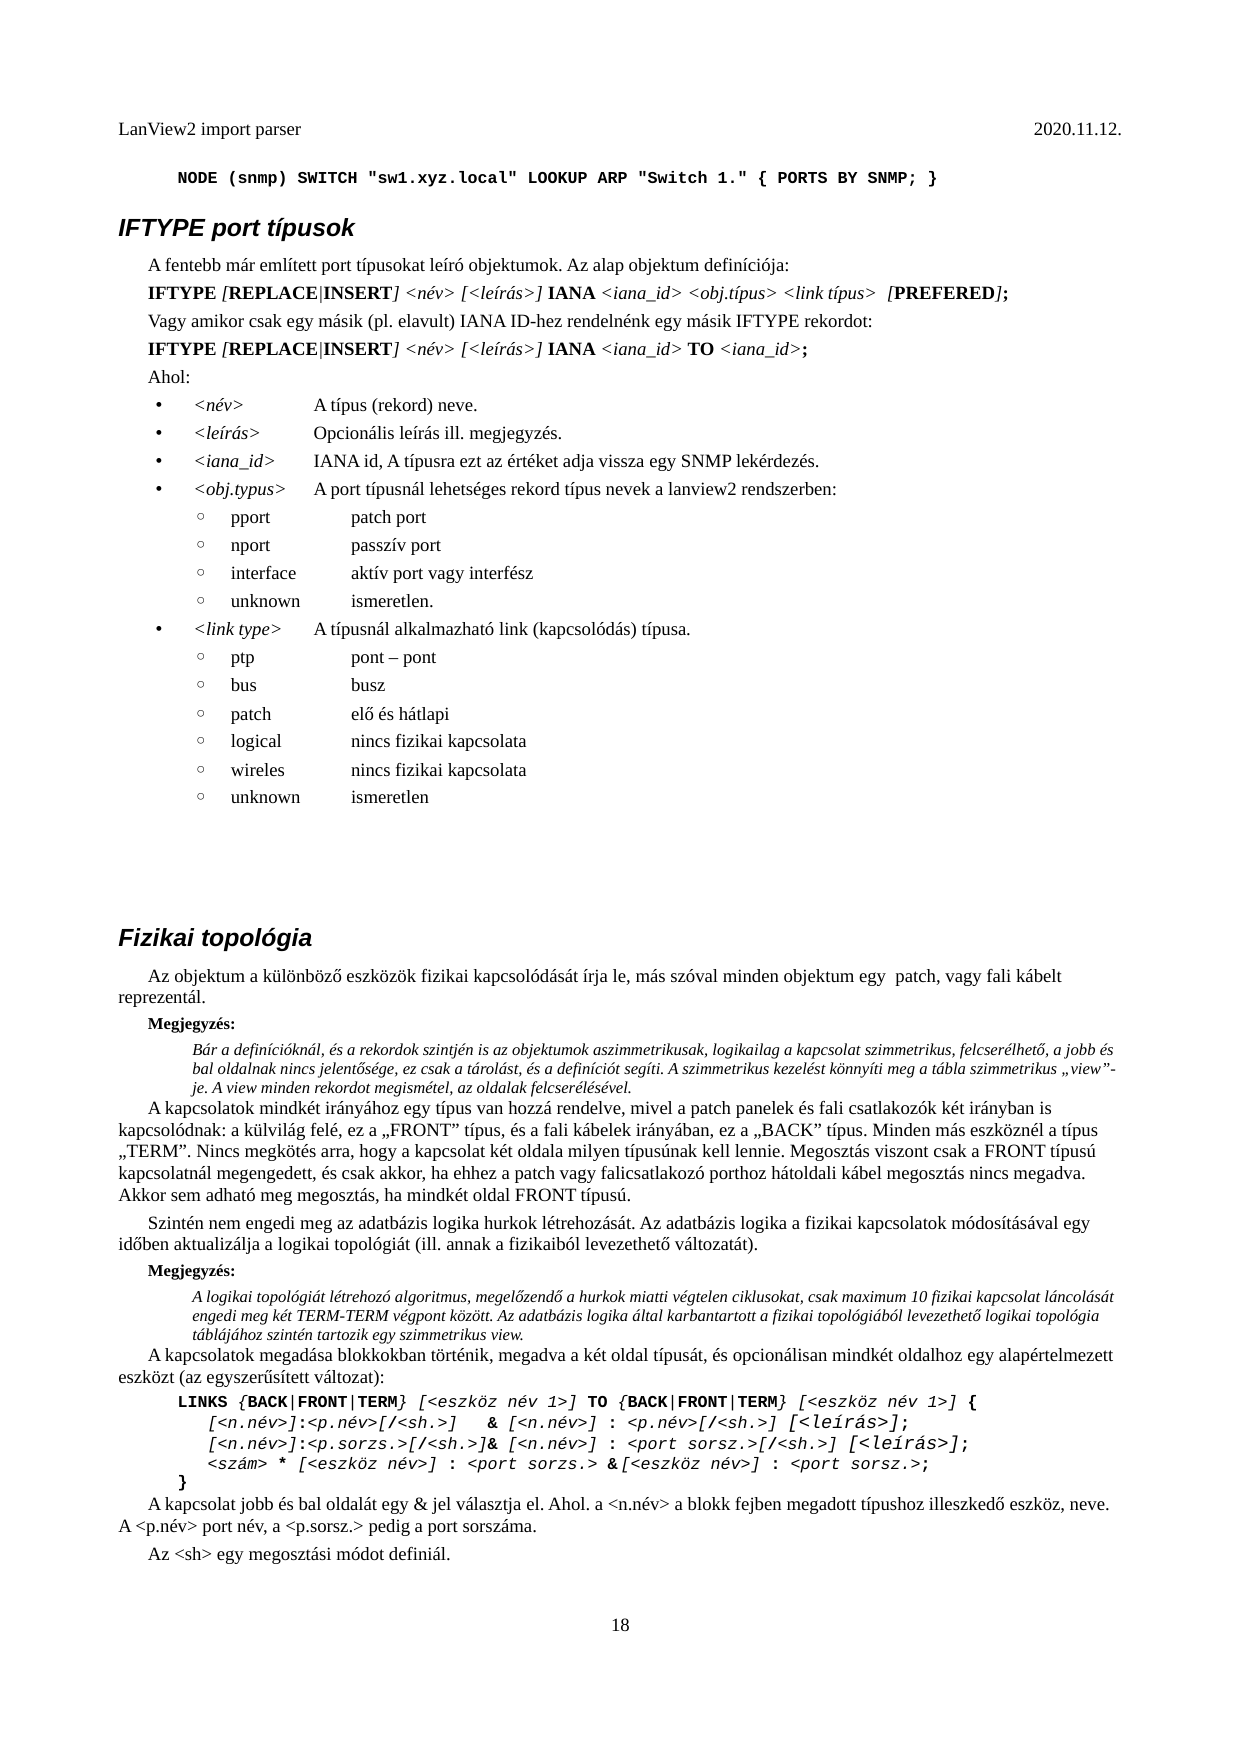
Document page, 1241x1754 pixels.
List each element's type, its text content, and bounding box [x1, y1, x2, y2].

text Ahol: [118, 366, 1122, 388]
list <link type> A típusnál alkalmazható link (kapcsolódás) típusa. [156, 618, 1122, 640]
text LINKS {BACK|FRONT|TERM} [<eszköz név 1>] TO {BACK|FRONT|TERM} [<eszköz név 1>] { [177, 1394, 1122, 1413]
text IFTYPE [REPLACE|INSERT] <név> [<leírás>] IANA <iana_id> <obj.típus> <link típus> [PREFERED]; [118, 282, 1122, 304]
text Az objektum a különböző eszközök fizikai kapcsolódását írja le, más szóval minden objektum egy patch, vagy fali kábelt reprezentál. [118, 964, 1122, 1008]
list patch elő és hátlapi [193, 702, 1122, 724]
list ptp pont – pont [193, 646, 1122, 668]
text NODE (snmp) SWITCH "sw1.xyz.local" LOOKUP ARP "Switch 1." { PORTS BY SNMP; } [177, 169, 1122, 188]
list logical nincs fizikai kapcsolata [193, 730, 1122, 752]
text Szintén nem engedi meg az adatbázis logika hurkok létrehozását. Az adatbázis logika a fizikai kapcsolatok módosításával egy időben aktualizálja a logikai topológiát (ill. annak a fizikaiból levezethető változatát). [118, 1212, 1122, 1255]
text <szám> * [<eszköz név>] : <port sorzs.> & [<eszköz név>] : <port sorsz.>; [177, 1455, 1122, 1474]
text Megjegyzés: [118, 1261, 1122, 1280]
text A logikai topológiát létrehozó algoritmus, megelőzendő a hurkok miatti végtelen ciklusokat, csak maximum 10 fizikai kapcsolat láncolását engedi meg két TERM-TERM végpont között. Az adatbázis logika által karbantartott a fizikai topológiából levezethető logikai topológia táblájához szintén tartozik egy szimmetrikus view. [192, 1287, 1122, 1344]
text [<n.név>]:<p.név>[/<sh.>] & [<n.név>] : <p.név>[/<sh.>] [<leírás>]; [177, 1413, 1122, 1434]
list <leírás> Opcionális leírás ill. megjegyzés. [156, 422, 1122, 444]
text IFTYPE [REPLACE|INSERT] <név> [<leírás>] IANA <iana_id> TO <iana_id>; [118, 338, 1122, 360]
subtitle Fizikai topológia [118, 923, 1122, 952]
list interface aktív port vagy interfész [193, 562, 1122, 584]
text A kapcsolatok mindkét irányához egy típus van hozzá rendelve, mivel a patch panelek és fali csatlakozók két irányban is kapcsolódnak: a külvilág felé, ez a „FRONT” típus, és a fali kábelek irányában, ez a „BACK” típus. Minden más eszköznél a típus „TERM”. Nincs megkötés arra, hogy a kapcsolat két oldala milyen típusúnak kell lennie. Megosztás viszont csak a FRONT típusú kapcsolatnál megengedett, és csak akkor, ha ehhez a patch vagy falicsatlakozó porthoz hátoldali kábel megosztás nincs megadva. Akkor sem adható meg megosztás, ha mindkét oldal FRONT típusú. [118, 1097, 1122, 1205]
list <obj.typus> A port típusnál lehetséges rekord típus nevek a lanview2 rendszerben: [156, 478, 1122, 500]
text Vagy amikor csak egy másik (pl. elavult) IANA ID-hez rendelnénk egy másik IFTYPE rekordot: [118, 310, 1122, 332]
text A fentebb már említett port típusokat leíró objektumok. Az alap objektum definíciója: [118, 254, 1122, 276]
text Az <sh> egy megosztási módot definiál. [118, 1542, 1122, 1564]
list bus busz [193, 674, 1122, 696]
list wireles nincs fizikai kapcsolata [193, 758, 1122, 780]
text Megjegyzés: [118, 1014, 1122, 1033]
list pport patch port [193, 506, 1122, 528]
text [<n.név>]:<p.sorzs.>[/<sh.>]& [<n.név>] : <port sorsz.>[/<sh.>] [<leírás>]; [177, 1434, 1122, 1455]
text A kapcsolat jobb és bal oldalát egy & jel választja el. Ahol. a <n.név> a blokk fejben megadott típushoz illeszkedő eszköz, neve. A <p.név> port név, a <p.sorsz.> pedig a port sorszáma. [118, 1493, 1122, 1536]
text A kapcsolatok megadása blokkokban történik, megadva a két oldal típusát, és opcionálisan mindkét oldalhoz egy alapértelmezett eszközt (az egyszerűsített változat): [118, 1344, 1122, 1387]
list unknown ismeretlen [193, 786, 1122, 808]
list nport passzív port [193, 534, 1122, 556]
text Bár a definícióknál, és a rekordok szintjén is az objektumok aszimmetrikusak, logikailag a kapcsolat szimmetrikus, felcserélhető, a jobb és bal oldalnak nincs jelentősége, ez csak a tárolást, és a definíciót segíti. A szimmetrikus kezelést könnyíti meg a tábla szimmetrikus „view”-je. A view minden rekordot megismétel, az oldalak felcserélésével. [192, 1040, 1122, 1097]
list <iana_id> IANA id, A típusra ezt az értéket adja vissza egy SNMP lekérdezés. [156, 450, 1122, 472]
list <név> A típus (rekord) neve. [156, 394, 1122, 416]
list unknown ismeretlen. [193, 590, 1122, 612]
subtitle IFTYPE port típusok [118, 213, 1122, 242]
text } [177, 1474, 1122, 1493]
